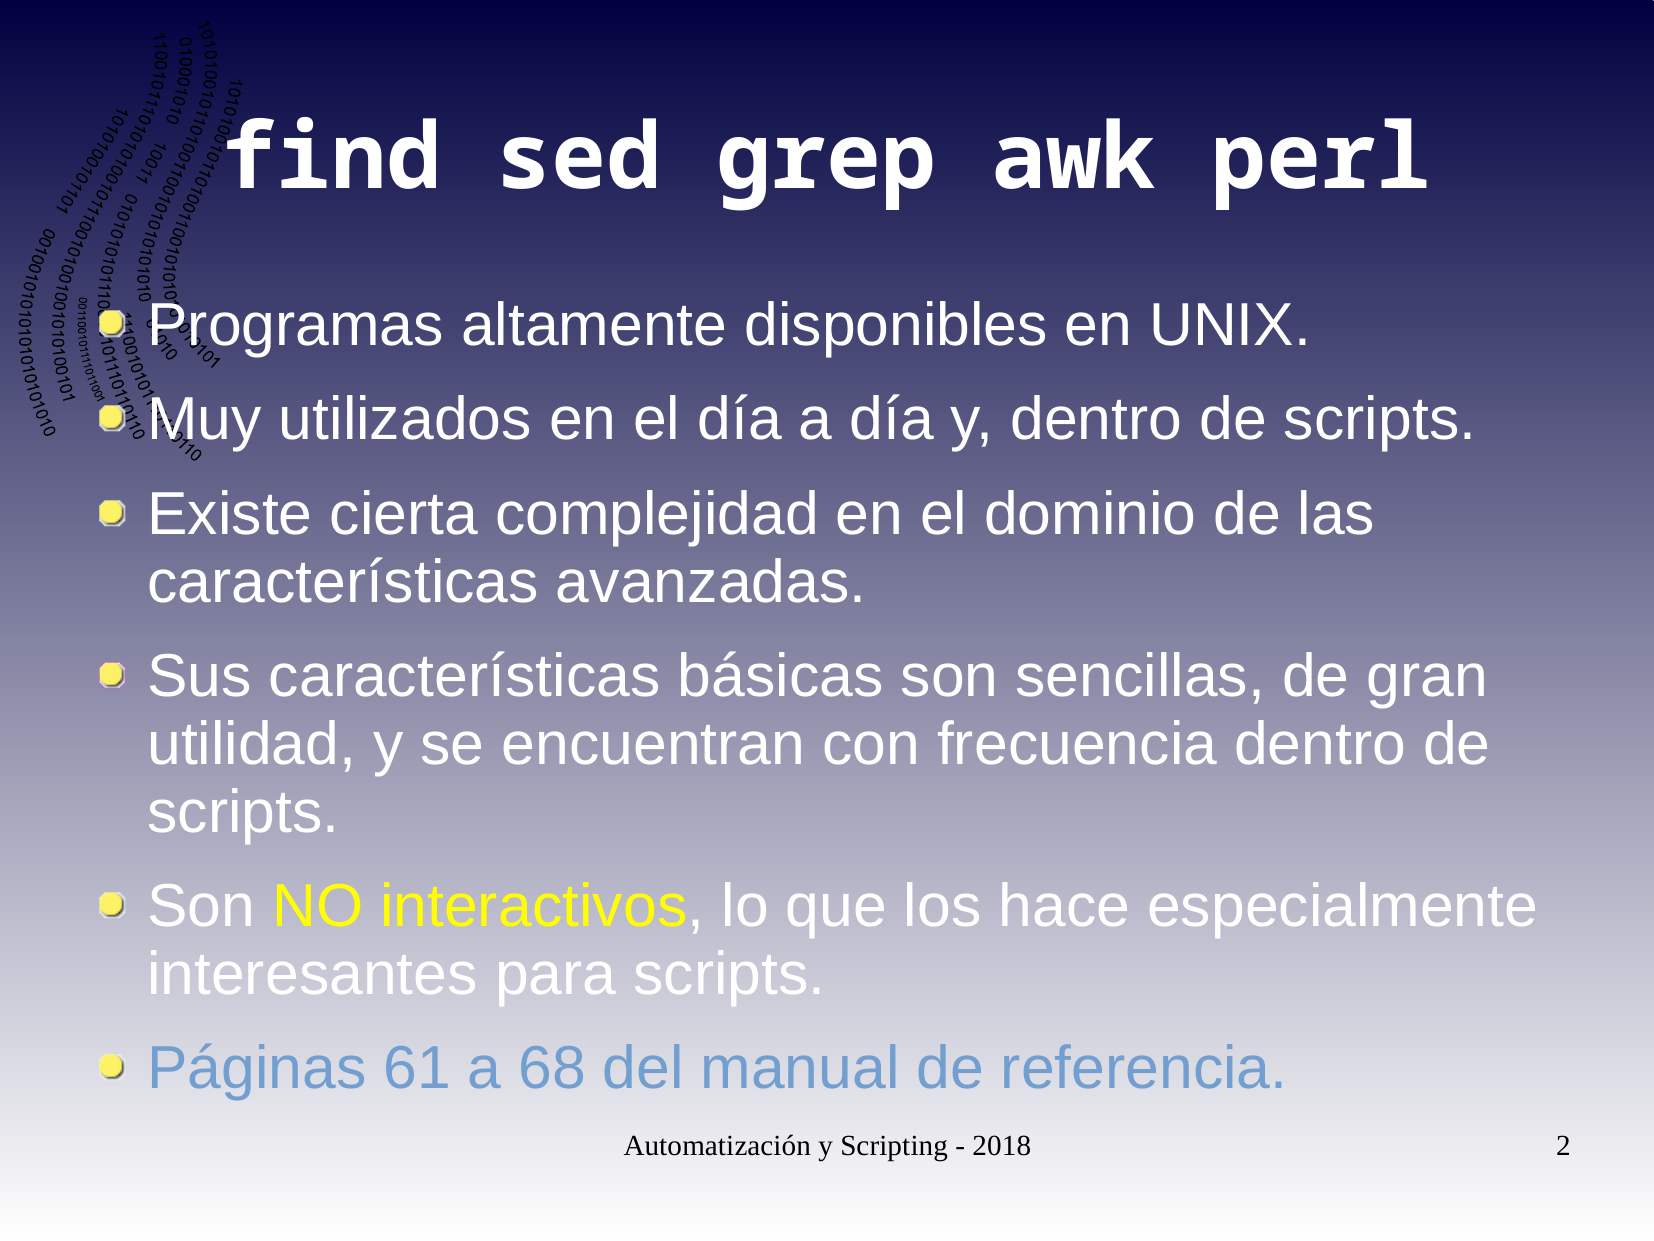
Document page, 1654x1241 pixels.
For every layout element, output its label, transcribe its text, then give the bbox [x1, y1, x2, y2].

picture [18, 20, 243, 461]
list Programas altamente disponibles en UNIX. Muy utilizados en el día a día y, dentro de scripts. Existe cierta complejidad en el dominio de las características avanzadas. Sus características básicas son sencillas, de gran utilidad, y se encuentran con frecuencia dentro de scripts. Son NO interactivos, lo que los hace especialmente interesantes para scripts. Páginas 61 a 68 del manual de referencia. [82, 290, 1571, 1111]
title find sed grep awk perl [243, 49, 1571, 257]
